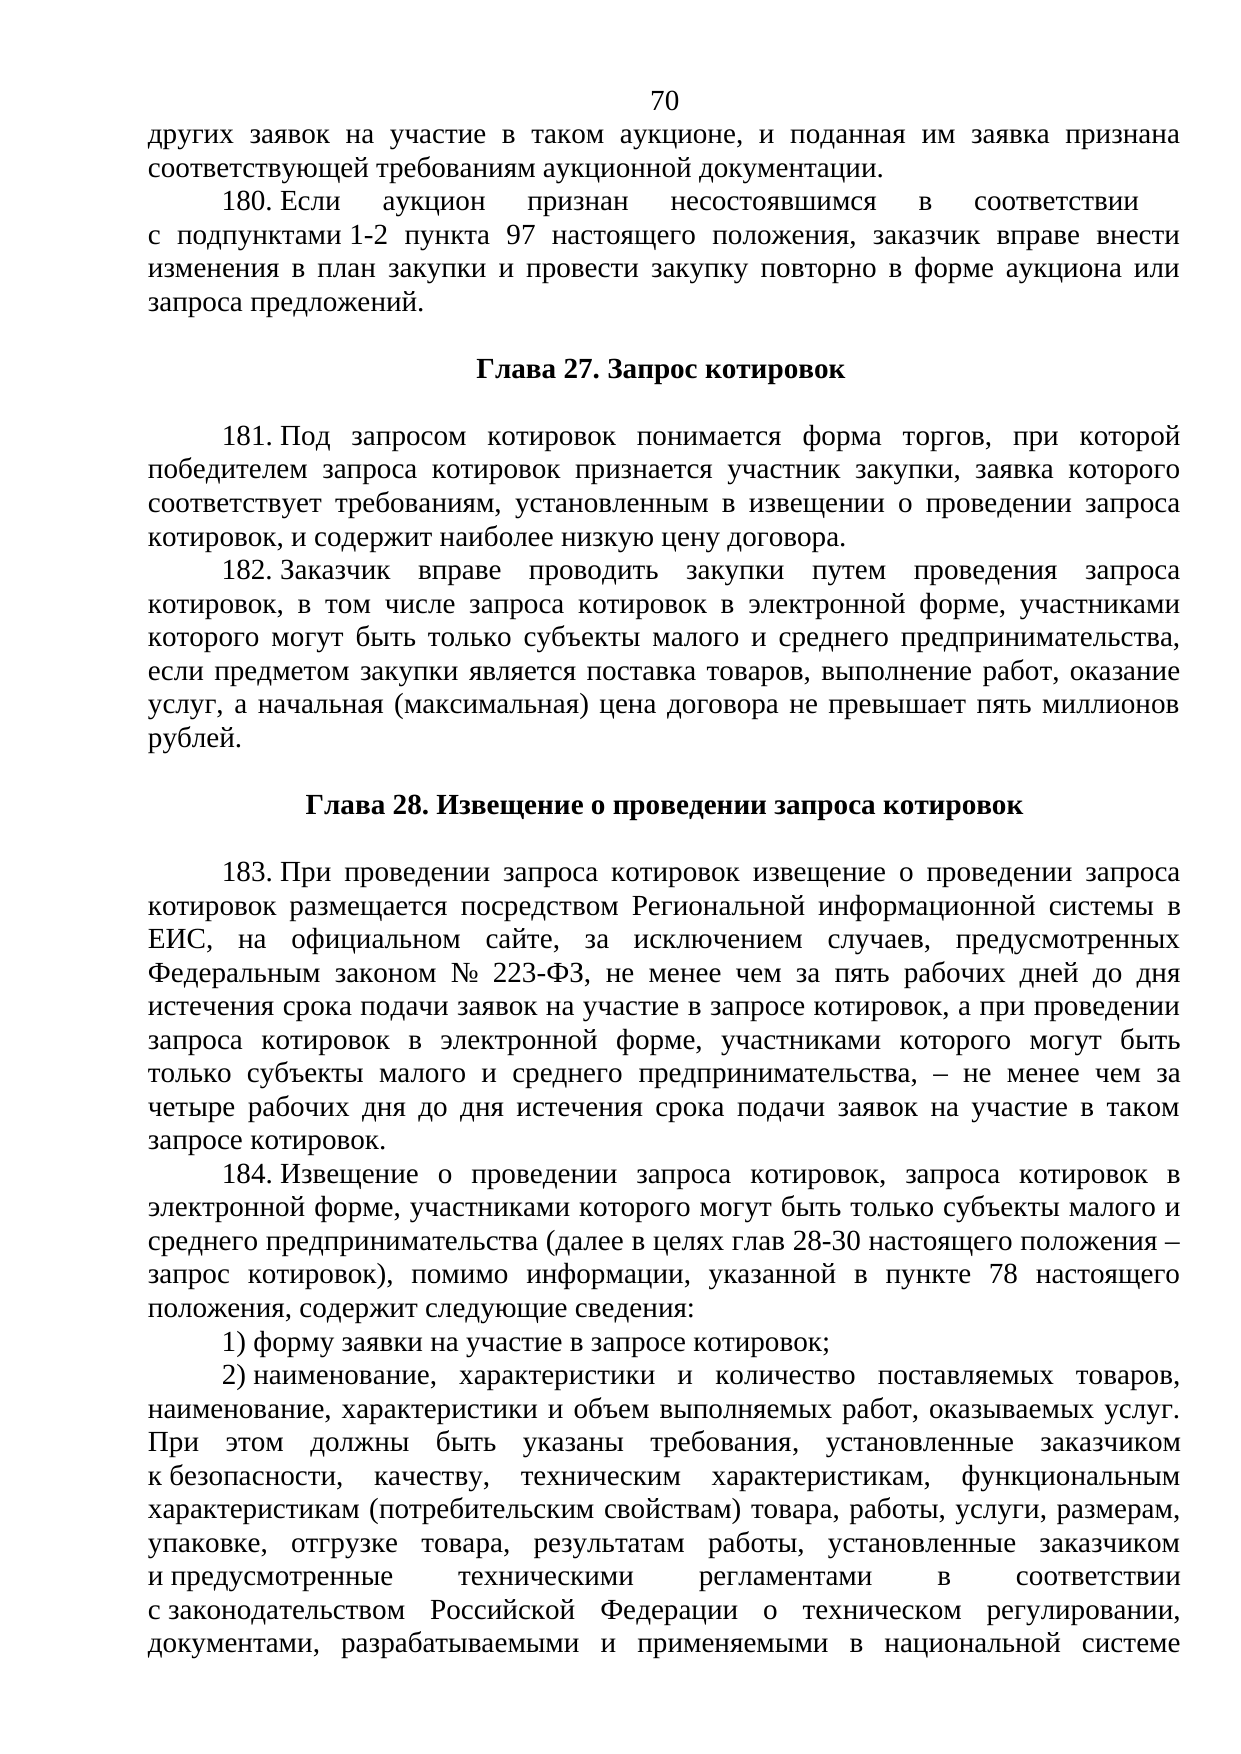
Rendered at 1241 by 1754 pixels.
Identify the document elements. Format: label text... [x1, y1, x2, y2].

text других заявок на участие в таком аукционе, и поданная им заявка признана соответствующей требованиям аукционной документации. [148, 116, 1181, 183]
text Глава 28. Извещение о проведении запроса котировок [148, 787, 1181, 821]
text 1) форму заявки на участие в запросе котировок; [148, 1324, 1181, 1357]
text 182. Заказчик вправе проводить закупки путем проведения запроса котировок, в том числе запроса котировок в электронной форме, участниками которого могут быть только субъекты малого и среднего предпринимательства, если предметом закупки является поставка товаров, выполнение работ, оказание услуг, а начальная (максимальная) цена договора не превышает пять миллионов рублей. [148, 552, 1181, 753]
text 184. Извещение о проведении запроса котировок, запроса котировок в электронной форме, участниками которого могут быть только субъекты малого и среднего предпринимательства (далее в целях глав 28-30 настоящего положения – запрос котировок), помимо информации, указанной в пункте 78 настоящего положения, содержит следующие сведения: [148, 1156, 1181, 1324]
text 183. При проведении запроса котировок извещение о проведении запроса котировок размещается посредством Региональной информационной системы в ЕИС, на официальном сайте, за исключением случаев, предусмотренных Федеральным законом № 223-ФЗ, не менее чем за пять рабочих дней до дня истечения срока подачи заявок на участие в запросе котировок, а при проведении запроса котировок в электронной форме, участниками которого могут быть только субъекты малого и среднего предпринимательства, – не менее чем за четыре рабочих дня до дня истечения срока подачи заявок на участие в таком запросе котировок. [148, 854, 1181, 1156]
text 180. Если аукцион признан несостоявшимся в соответствии с подпунктами 1-2 пункта 97 настоящего положения, заказчик вправе внести изменения в план закупки и провести закупку повторно в форме аукциона или запроса предложений. [148, 183, 1181, 317]
text 2) наименование, характеристики и количество поставляемых товаров, наименование, характеристики и объем выполняемых работ, оказываемых услуг. При этом должны быть указаны требования, установленные заказчиком к безопасности, качеству, техническим характеристикам, функциональным характеристикам (потребительским свойствам) товара, работы, услуги, размерам, упаковке, отгрузке товара, результатам работы, установленные заказчиком и предусмотренные техническими регламентами в соответствии с законодательством Российской Федерации о техническом регулировании, документами, разрабатываемыми и применяемыми в национальной системе [148, 1357, 1181, 1659]
text 181. Под запросом котировок понимается форма торгов, при которой победителем запроса котировок признается участник закупки, заявка которого соответствует требованиям, установленным в извещении о проведении запроса котировок, и содержит наиболее низкую цену договора. [148, 418, 1181, 552]
text Глава 27. Запрос котировок [148, 351, 1181, 384]
